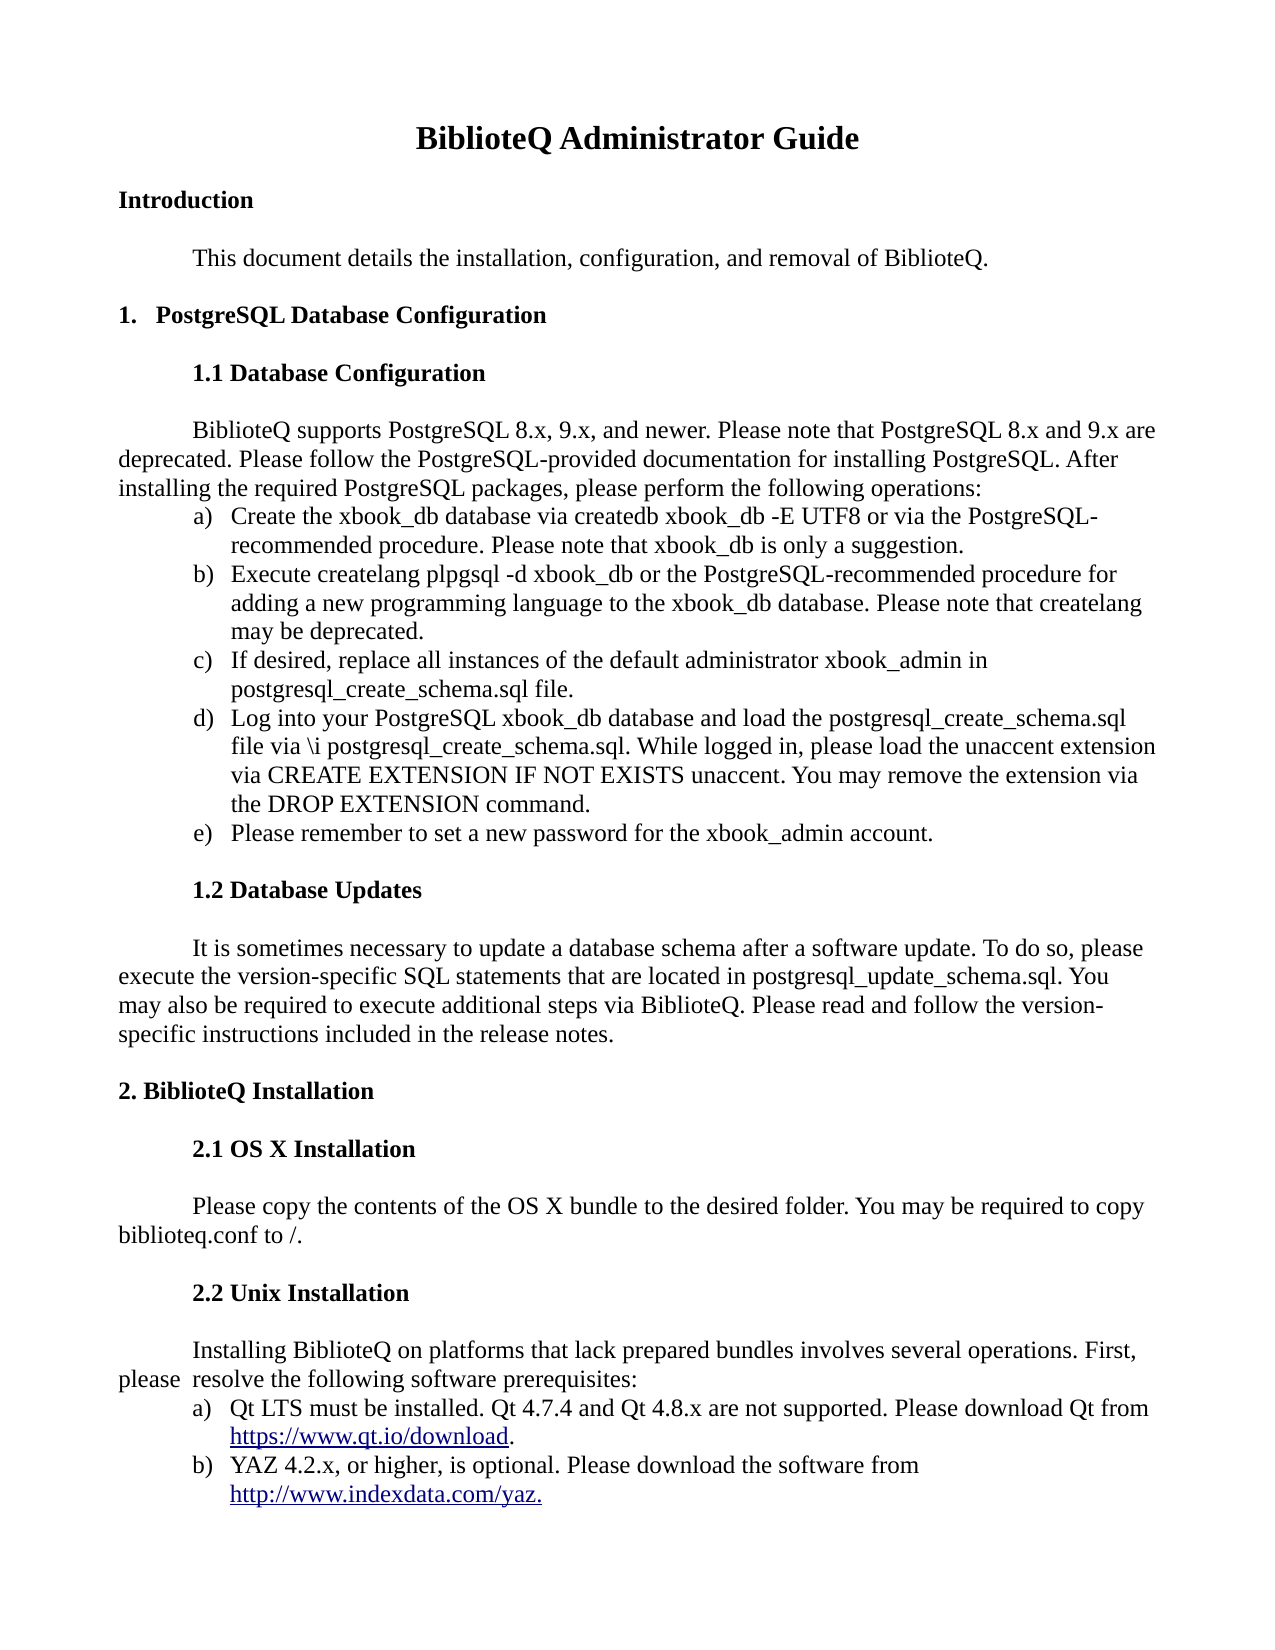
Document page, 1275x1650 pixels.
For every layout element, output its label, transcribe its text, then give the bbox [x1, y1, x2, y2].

text BiblioteQ Administrator Guide [118, 118, 1157, 156]
text 2. BiblioteQ Installation [118, 1076, 1157, 1105]
list Create the xbook_db database via createdb xbook_db -E UTF8 or via the PostgreSQL-recommended procedure. Please note that xbook_db is only a suggestion. [193, 501, 1157, 559]
list PostgreSQL Database Configuration [118, 300, 1157, 329]
list Log into your PostgreSQL xbook_db database and load the postgresql_create_schema.sql file via \i postgresql_create_schema.sql. While logged in, please load the unaccent extension via CREATE EXTENSION IF NOT EXISTS unaccent. You may remove the extension via the DROP EXTENSION command. [193, 703, 1157, 818]
text It is sometimes necessary to update a database schema after a software update. To do so, please execute the version-specific SQL statements that are located in postgresql_update_schema.sql. You may also be required to execute additional steps via BiblioteQ. Please read and follow the version-specific instructions included in the release notes. [118, 933, 1157, 1048]
text 2.1 OS X Installation [118, 1134, 1157, 1163]
list YAZ 4.2.x, or higher, is optional. Please download the software from http://www.indexdata.com/yaz. [192, 1450, 1157, 1508]
text 1.1 Database Configuration [118, 358, 1157, 386]
list Please remember to set a new password for the xbook_admin account. [193, 818, 1157, 846]
text Introduction [118, 185, 1157, 214]
list Execute createlang plpgsql -d xbook_db or the PostgreSQL-recommended procedure for adding a new programming language to the xbook_db database. Please note that createlang may be deprecated. [193, 559, 1157, 645]
text 2.2 Unix Installation [118, 1278, 1157, 1306]
text Please copy the contents of the OS X bundle to the desired folder. You may be required to copy biblioteq.conf to /. [118, 1191, 1157, 1249]
list If desired, replace all instances of the default administrator xbook_admin in postgresql_create_schema.sql file. [193, 645, 1157, 703]
text Installing BiblioteQ on platforms that lack prepared bundles involves several operations. First, please resolve the following software prerequisites: [118, 1335, 1157, 1393]
text BiblioteQ supports PostgreSQL 8.x, 9.x, and newer. Please note that PostgreSQL 8.x and 9.x are deprecated. Please follow the PostgreSQL-provided documentation for installing PostgreSQL. After installing the required PostgreSQL packages, please perform the following operations: [118, 415, 1157, 501]
text 1.2 Database Updates [118, 875, 1157, 904]
text This document details the installation, configuration, and removal of BiblioteQ. [118, 243, 1157, 271]
list Qt LTS must be installed. Qt 4.7.4 and Qt 4.8.x are not supported. Please download Qt from https://www.qt.io/download. [192, 1393, 1157, 1450]
